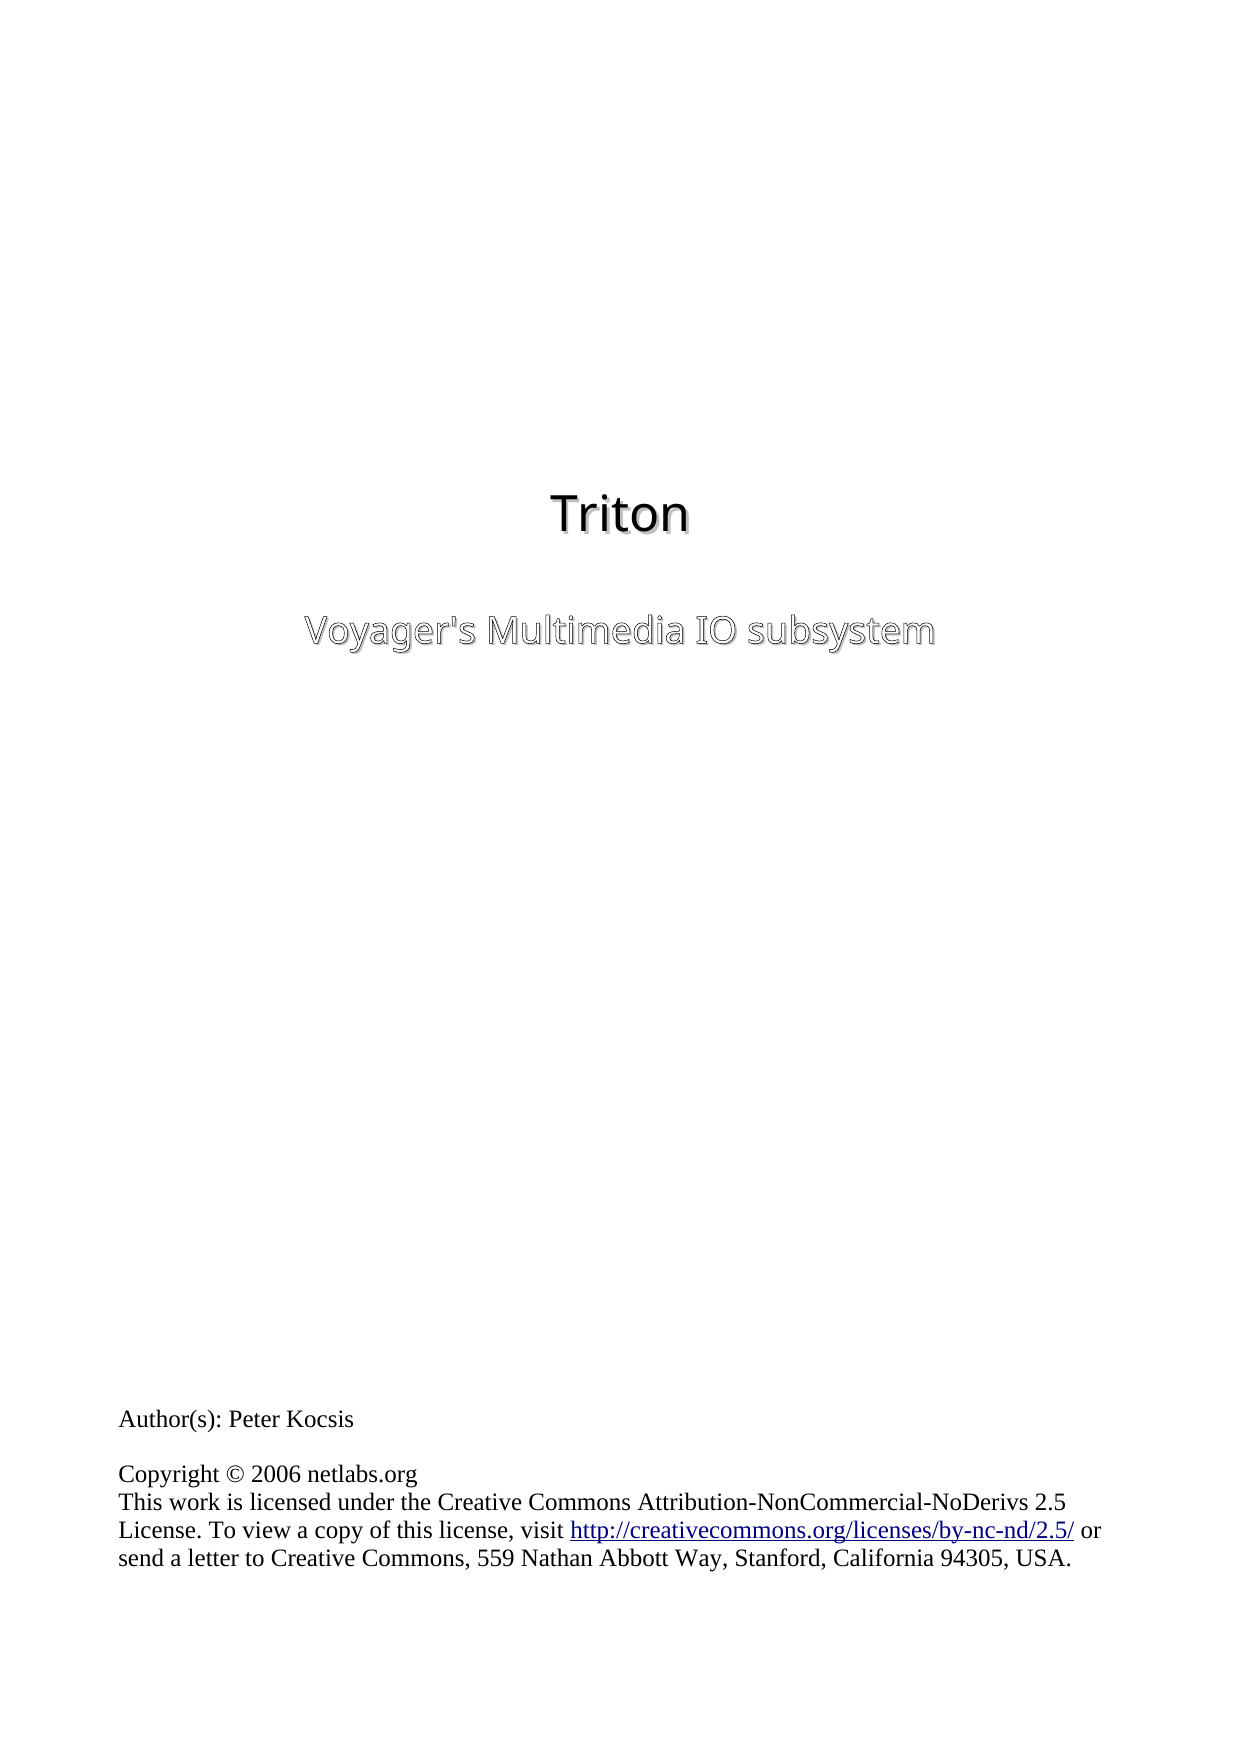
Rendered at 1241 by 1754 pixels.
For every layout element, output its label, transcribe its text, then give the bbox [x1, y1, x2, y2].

text This work is licensed under the Creative Commons Attribution-NonCommercial-NoDerivs 2.5 License. To view a copy of this license, visit http://creativecommons.org/licenses/by-nc-nd/2.5/ or send a letter to Creative Commons, 559 Nathan Abbott Way, Stanford, California 94305, USA. [118, 1488, 1122, 1571]
text Voyager's Multimedia IO subsystem [118, 603, 1122, 654]
text Copyright © 2006 netlabs.org [118, 1461, 1122, 1488]
text Triton [118, 478, 1122, 546]
text Author(s): Peter Kocsis [118, 1405, 1122, 1433]
